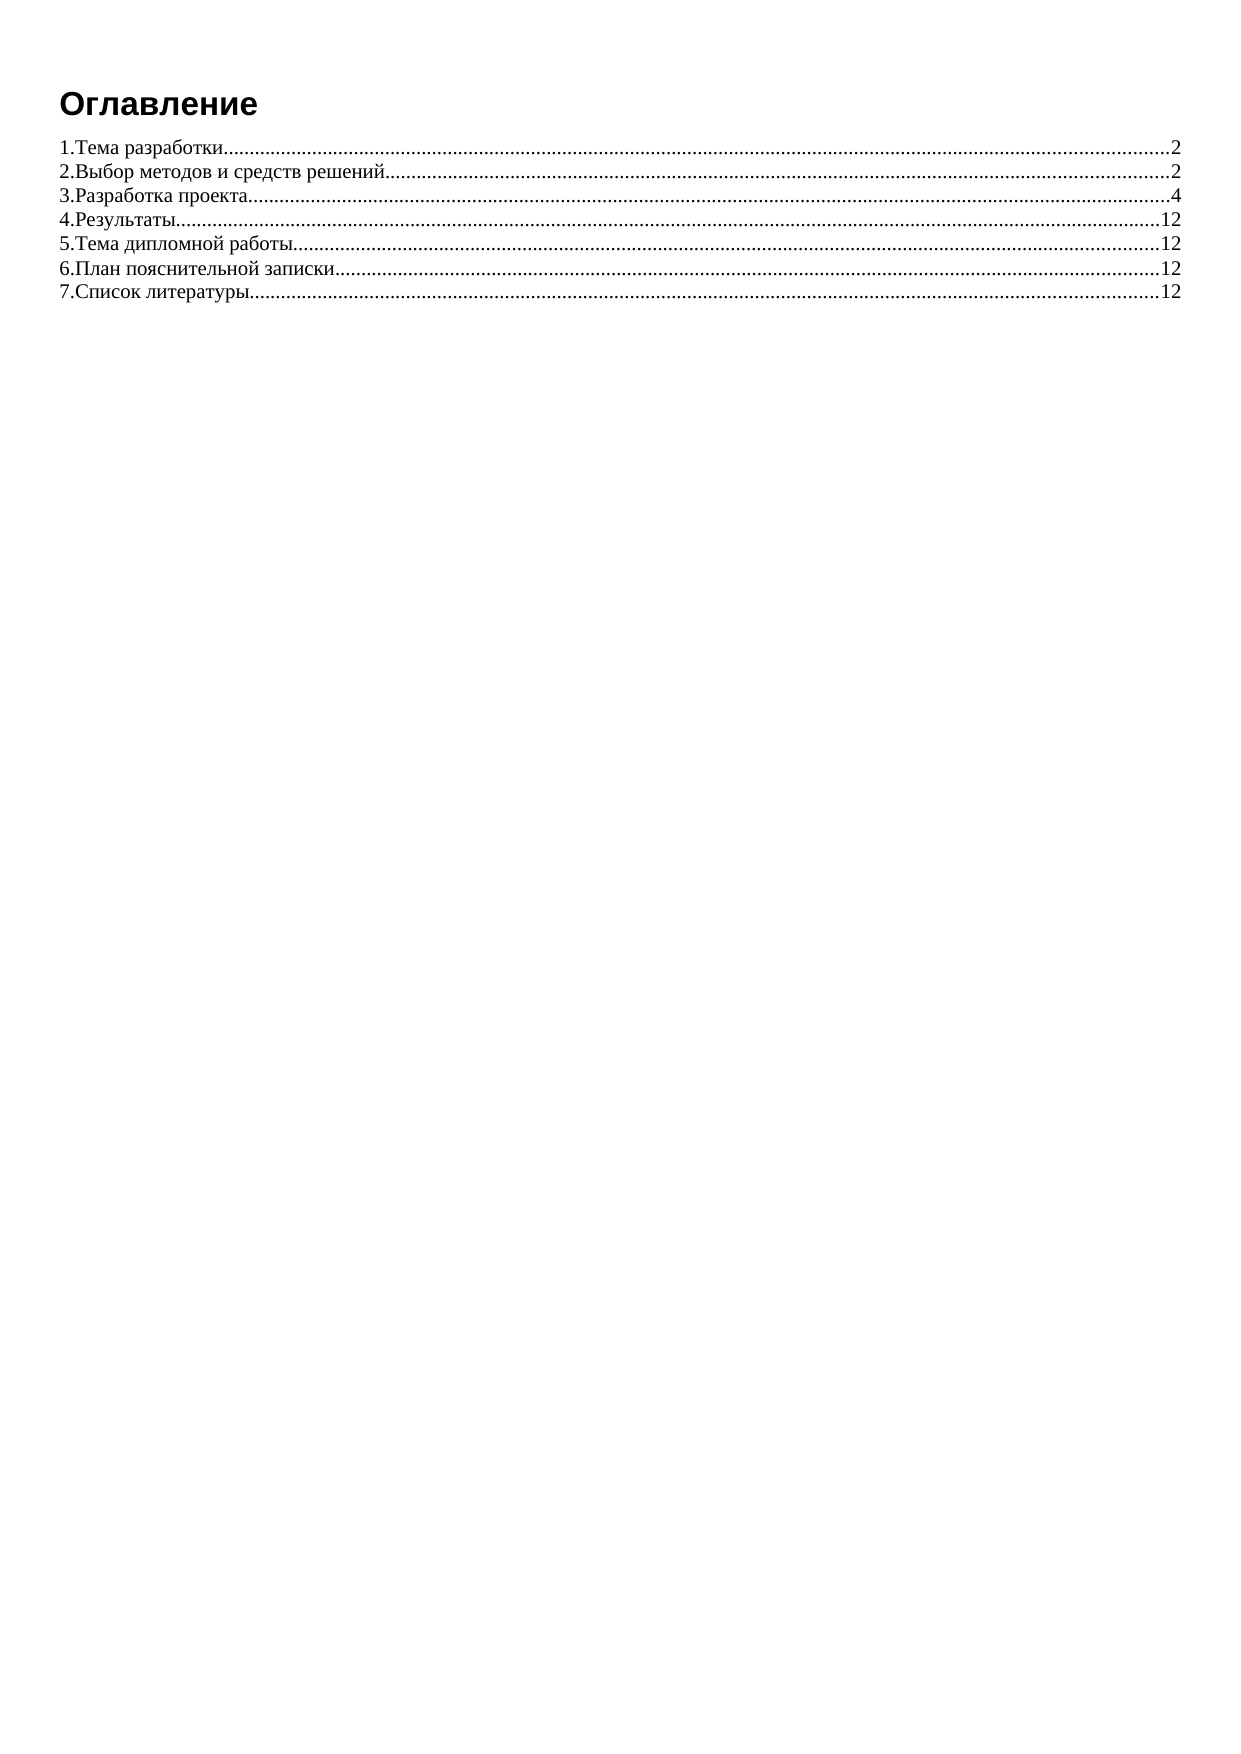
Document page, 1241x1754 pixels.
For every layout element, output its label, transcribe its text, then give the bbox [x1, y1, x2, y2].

text 3.Разработка проекта 4 [59, 183, 1181, 207]
text 7.Список литературы 12 [59, 279, 1181, 303]
subtitle Оглавление [59, 84, 1181, 123]
text 1.Тема разработки 2 [59, 135, 1181, 159]
text 5.Тема дипломной работы 12 [59, 231, 1181, 255]
text 2.Выбор методов и средств решений 2 [59, 159, 1181, 183]
text 6.План пояснительной записки 12 [59, 255, 1181, 279]
text 4.Результаты 12 [59, 207, 1181, 231]
